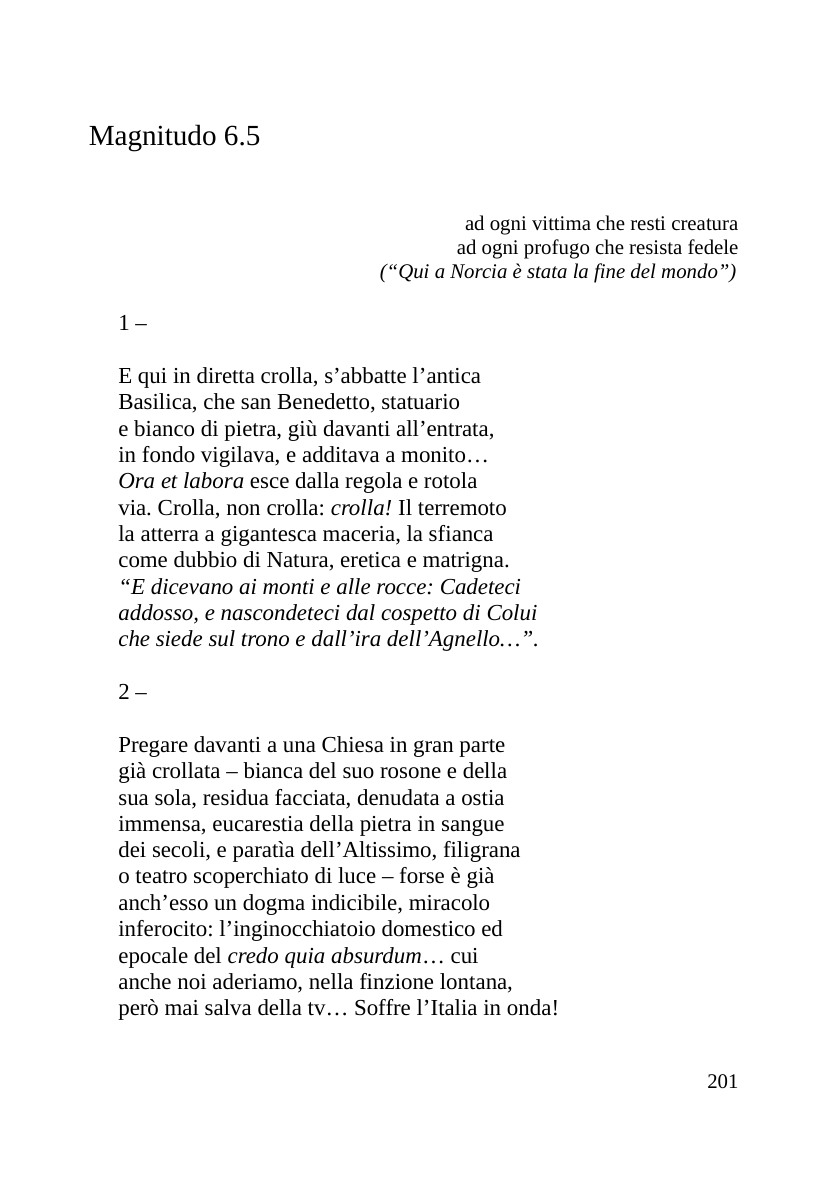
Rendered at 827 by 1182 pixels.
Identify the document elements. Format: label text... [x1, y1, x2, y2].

text E qui in diretta crolla, s’abbatte l’antica [88, 362, 738, 388]
text in fondo vigilava, e additava a monito… [88, 441, 738, 467]
text come dubbio di Natura, eretica e matrigna. [88, 546, 738, 573]
text 2 – [88, 678, 738, 704]
text la atterra a gigantesca maceria, la sfianca [88, 520, 738, 546]
text Pregare davanti a una Chiesa in gran parte [88, 731, 738, 757]
text ad ogni profugo che resista fedele [88, 235, 738, 259]
text Ora et labora esce dalla regola e rotola [88, 467, 738, 494]
text anch’esso un dogma indicibile, miracolo [88, 889, 738, 915]
text anche noi aderiamo, nella finzione lontana, [88, 968, 738, 994]
text sua sola, residua facciata, denudata a ostia [88, 783, 738, 810]
text ad ogni vittima che resti creatura [88, 211, 738, 235]
text Magnitudo 6.5 [88, 118, 738, 152]
text già crollata – bianca del suo rosone e della [88, 757, 738, 783]
text via. Crolla, non crolla: crolla! Il terremoto [88, 494, 738, 520]
text (“Qui a Norcia è stata la fine del mondo”) [88, 259, 738, 283]
text inferocito: l’inginocchiatoio domestico ed [88, 915, 738, 942]
text Basilica, che san Benedetto, statuario [88, 388, 738, 414]
text però mai salva della tv… Soffre l’Italia in onda! [88, 994, 738, 1021]
text immensa, eucarestia della pietra in sangue [88, 810, 738, 836]
text o teatro scoperchiato di luce – forse è già [88, 863, 738, 889]
text dei secoli, e paratìa dell’Altissimo, filigrana [88, 836, 738, 863]
text “E dicevano ai monti e alle rocce: Cadeteci [88, 573, 738, 599]
text 1 – [88, 309, 738, 336]
text e bianco di pietra, giù davanti all’entrata, [88, 414, 738, 441]
text epocale del credo quia absurdum… cui [88, 942, 738, 968]
text addosso, e nascondeteci dal cospetto di Colui [88, 599, 738, 625]
text che siede sul trono e dall’ira dell’Agnello…”. [88, 625, 738, 652]
